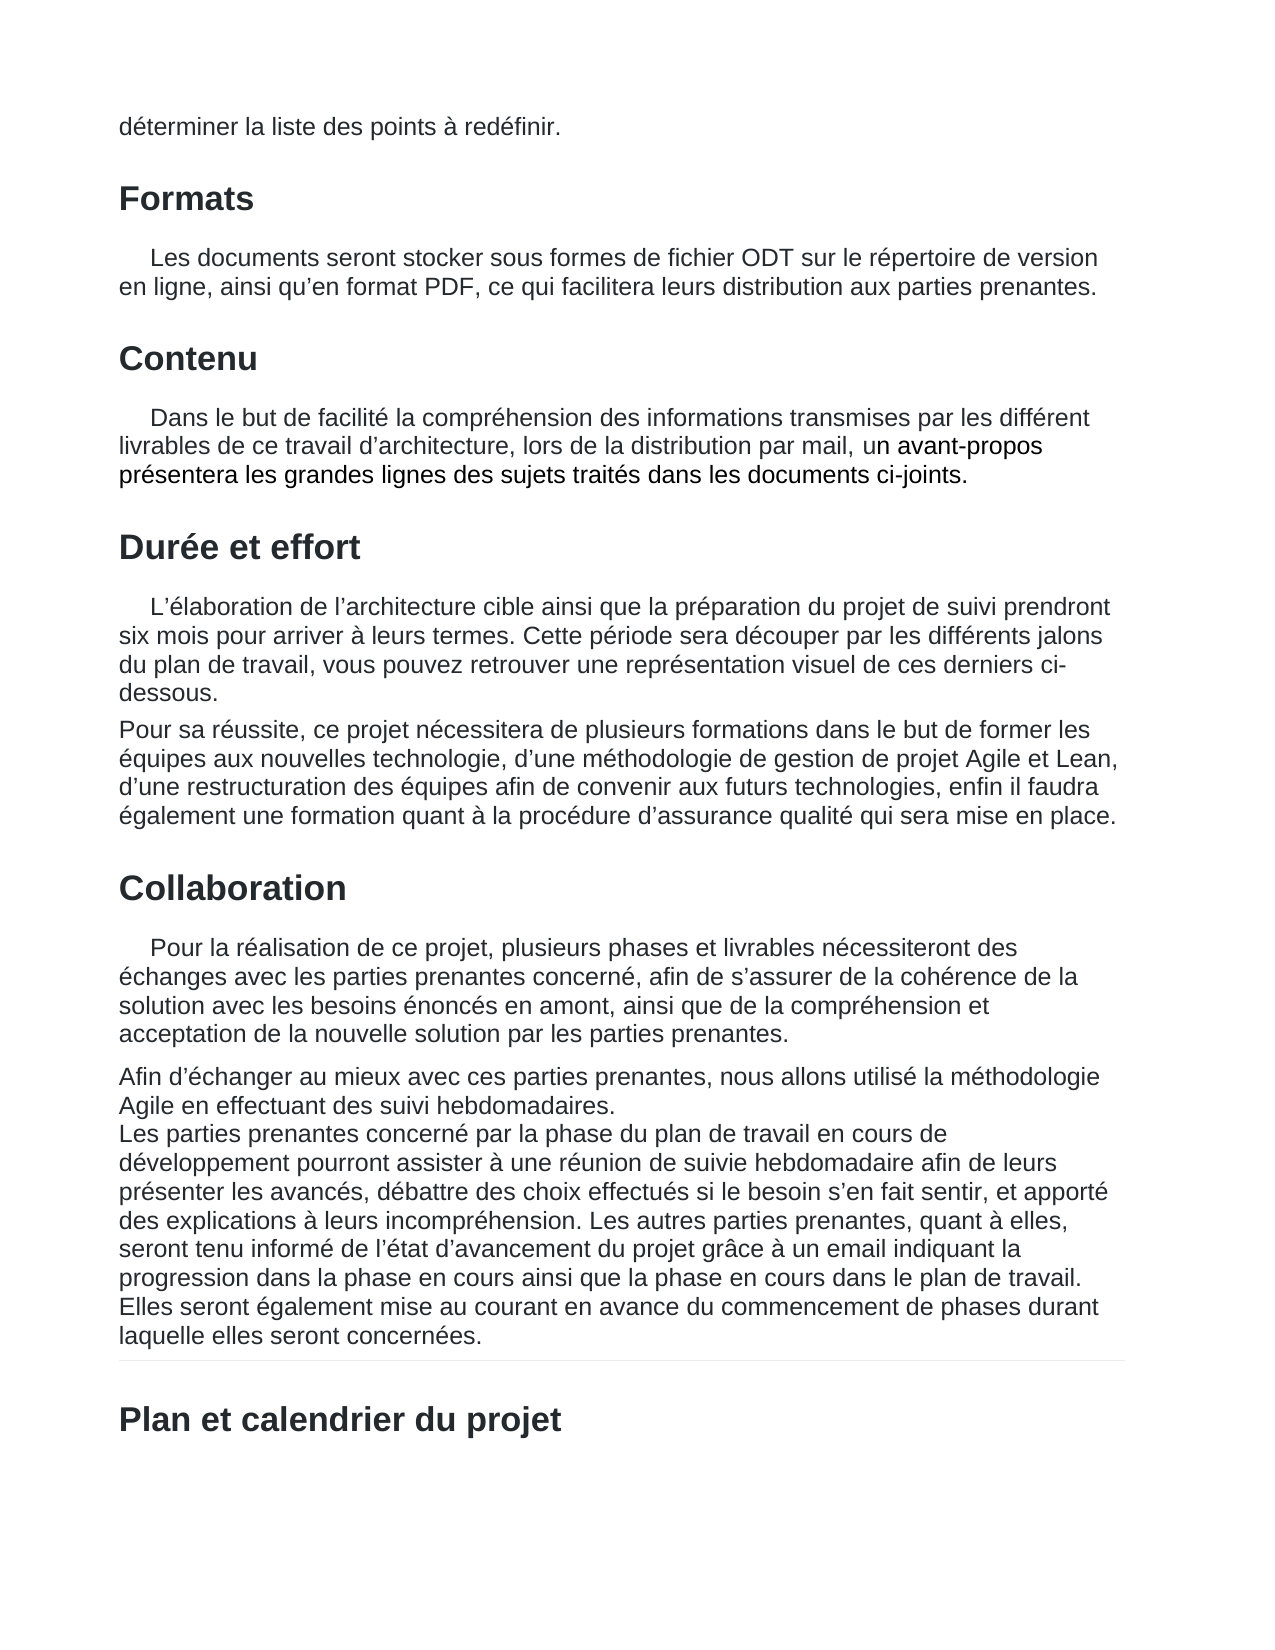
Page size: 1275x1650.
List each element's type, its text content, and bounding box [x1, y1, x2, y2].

subtitle Formats [119, 178, 1125, 218]
text Pour la réalisation de ce projet, plusieurs phases et livrables nécessiteront des échanges avec les parties prenantes concerné, afin de s’assurer de la cohérence de la solution avec les besoins énoncés en amont, ainsi que de la compréhension et acceptation de la nouvelle solution par les parties prenantes. [119, 933, 1125, 1048]
subtitle Contenu [119, 338, 1125, 378]
text Pour sa réussite, ce projet nécessitera de plusieurs formations dans le but de former les équipes aux nouvelles technologie, d’une méthodologie de gestion de projet Agile et Lean, d’une restructuration des équipes afin de convenir aux futurs technologies, enfin il faudra également une formation quant à la procédure d’assurance qualité qui sera mise en place. [119, 715, 1125, 830]
subtitle Plan et calendrier du projet [119, 1399, 1125, 1438]
subtitle Collaboration [119, 867, 1125, 908]
text déterminer la liste des points à redéfinir. [119, 112, 1125, 141]
text Les documents seront stocker sous formes de fichier ODT sur le répertoire de version en ligne, ainsi qu’en format PDF, ce qui facilitera leurs distribution aux parties prenantes. [119, 243, 1125, 301]
text Afin d’échanger au mieux avec ces parties prenantes, nous allons utilisé la méthodologie Agile en effectuant des suivi hebdomadaires. Les parties prenantes concerné par la phase du plan de travail en cours de développement pourront assister à une réunion de suivie hebdomadaire afin de leurs présenter les avancés, débattre des choix effectués si le besoin s’en fait sentir, et apporté des explications à leurs incompréhension. Les autres parties prenantes, quant à elles, seront tenu informé de l’état d’avancement du projet grâce à un email indiquant la progression dans la phase en cours ainsi que la phase en cours dans le plan de travail. Elles seront également mise au courant en avance du commencement de phases durant laquelle elles seront concernées. [119, 1062, 1125, 1360]
subtitle Durée et effort [119, 526, 1125, 567]
text L’élaboration de l’architecture cible ainsi que la préparation du projet de suivi prendront six mois pour arriver à leurs termes. Cette période sera découper par les différents jalons du plan de travail, vous pouvez retrouver une représentation visuel de ces derniers ci-dessous. [119, 592, 1125, 707]
text Dans le but de facilité la compréhension des informations transmises par les différent livrables de ce travail d’architecture, lors de la distribution par mail, un avant-propos présentera les grandes lignes des sujets traités dans les documents ci-joints. [119, 403, 1125, 489]
